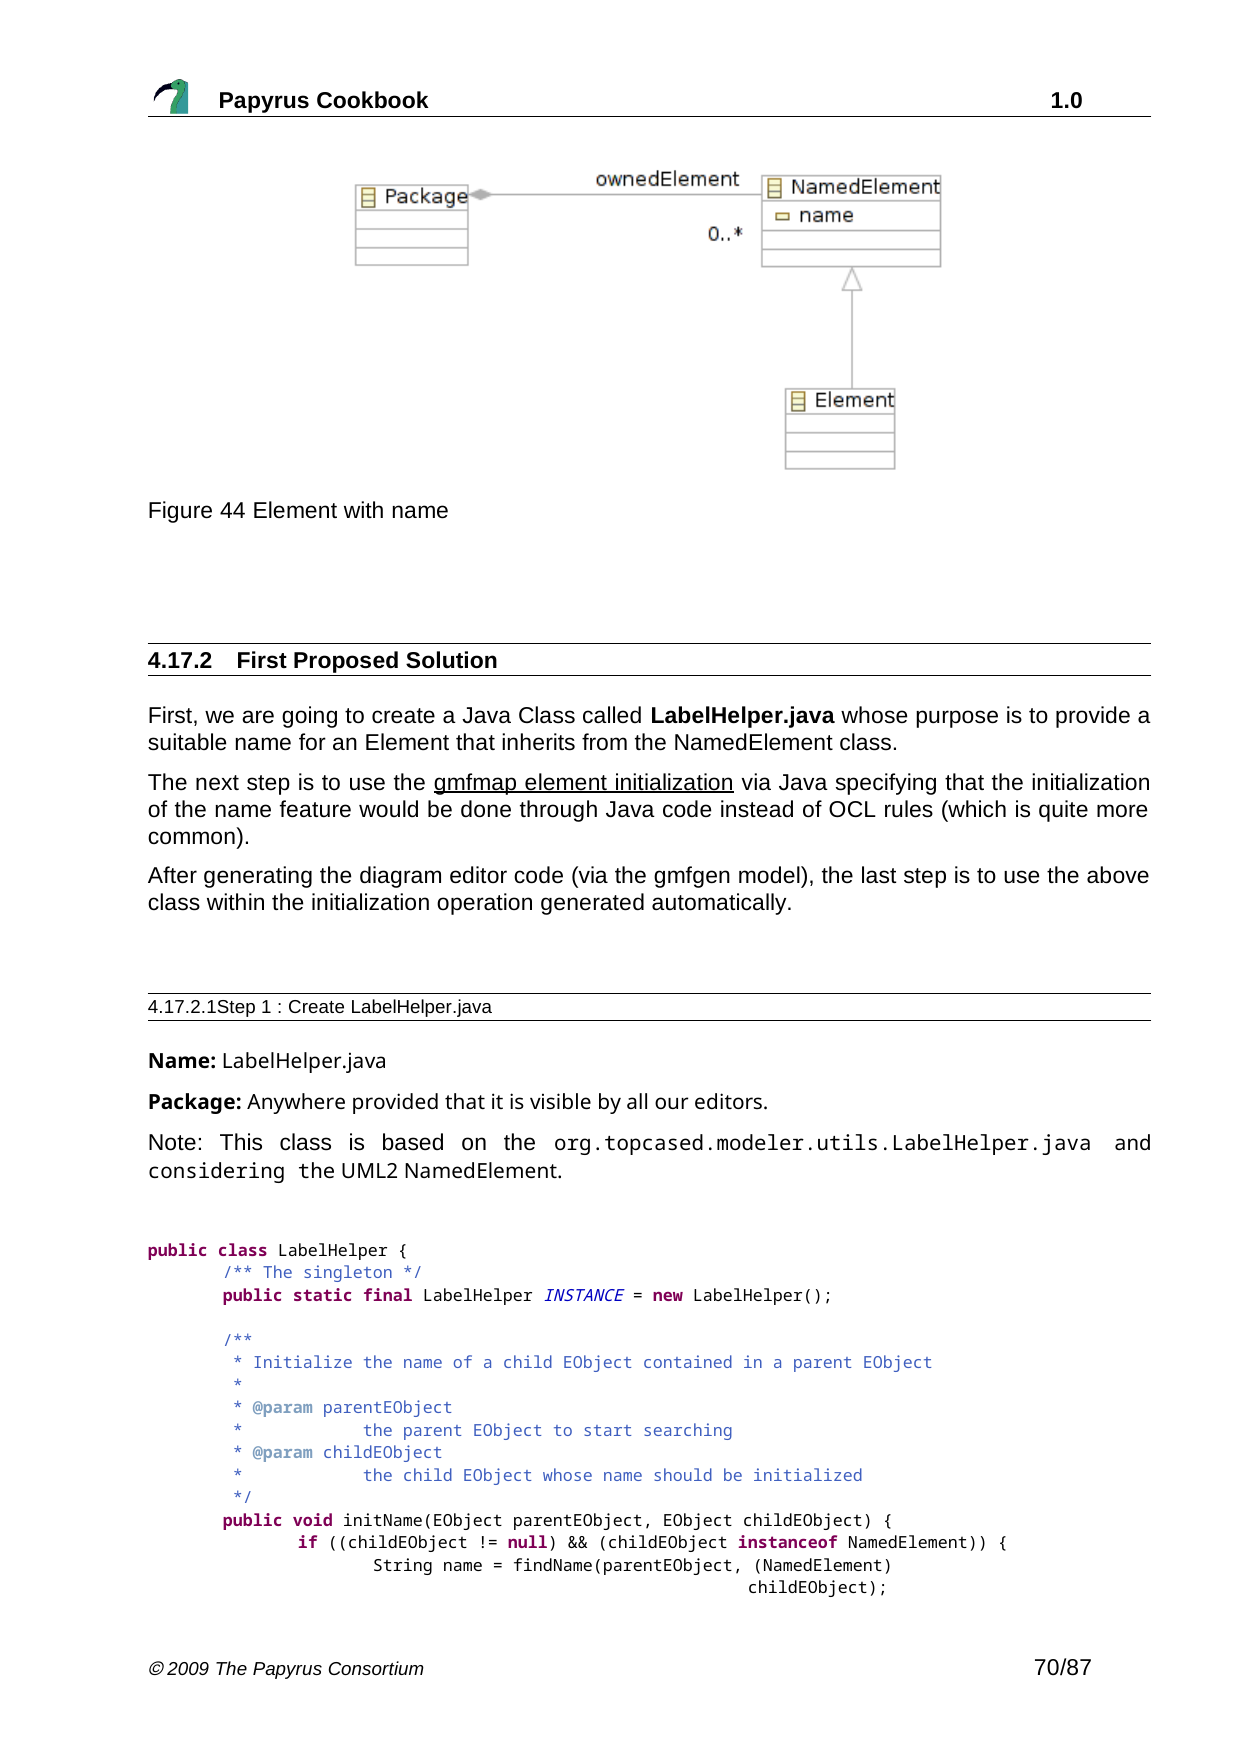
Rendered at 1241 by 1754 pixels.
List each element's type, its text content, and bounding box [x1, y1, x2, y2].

picture [153, 79, 189, 114]
text * [148, 1373, 1151, 1396]
subtitle Step 1 : Create LabelHelper.java [148, 994, 1151, 1020]
text The next step is to use the gmfmap element initialization via Java specifying that the initialization of the name feature would be done through Java code instead of OCL rules (which is quite more common). [148, 768, 1151, 849]
text First, we are going to create a Java Class called LabelHelper.java whose purpose is to provide a suitable name for an Element that inherits from the NamedElement class. [148, 701, 1151, 755]
text String name = findName(parentEObject, (NamedElement) childEObject); [148, 1553, 1151, 1598]
text Name: LabelHelper.java [148, 1046, 1151, 1074]
text /** The singleton */ [148, 1261, 1151, 1283]
text After generating the diagram editor code (via the gmfgen model), the last step is to use the above class within the initialization operation generated automatically. [148, 862, 1151, 916]
picture [341, 147, 959, 484]
text /** [148, 1328, 1151, 1351]
text * Initialize the name of a child EObject contained in a parent EObject [148, 1351, 1151, 1373]
text if ((childEObject != null) && (childEObject instanceof NamedElement)) { [148, 1531, 1151, 1553]
text */ [148, 1486, 1151, 1508]
text * @param parentEObject [148, 1396, 1151, 1418]
text Note: This class is based on the org.topcased.modeler.utils.LabelHelper.java and considering the UML2 NamedElement. [148, 1128, 1151, 1185]
text * the parent EObject to start searching [148, 1418, 1151, 1441]
text Package: Anywhere provided that it is visible by all our editors. [148, 1087, 1151, 1115]
text * the child EObject whose name should be initialized [148, 1463, 1151, 1486]
text * @param childEObject [148, 1441, 1151, 1463]
text public void initName(EObject parentEObject, EObject childEObject) { [148, 1508, 1151, 1531]
subtitle First Proposed Solution [148, 644, 1151, 675]
text Figure 44 Element with name [148, 496, 1151, 523]
text public class LabelHelper { [148, 1238, 1151, 1261]
text public static final LabelHelper INSTANCE = new LabelHelper(); [148, 1283, 1151, 1306]
